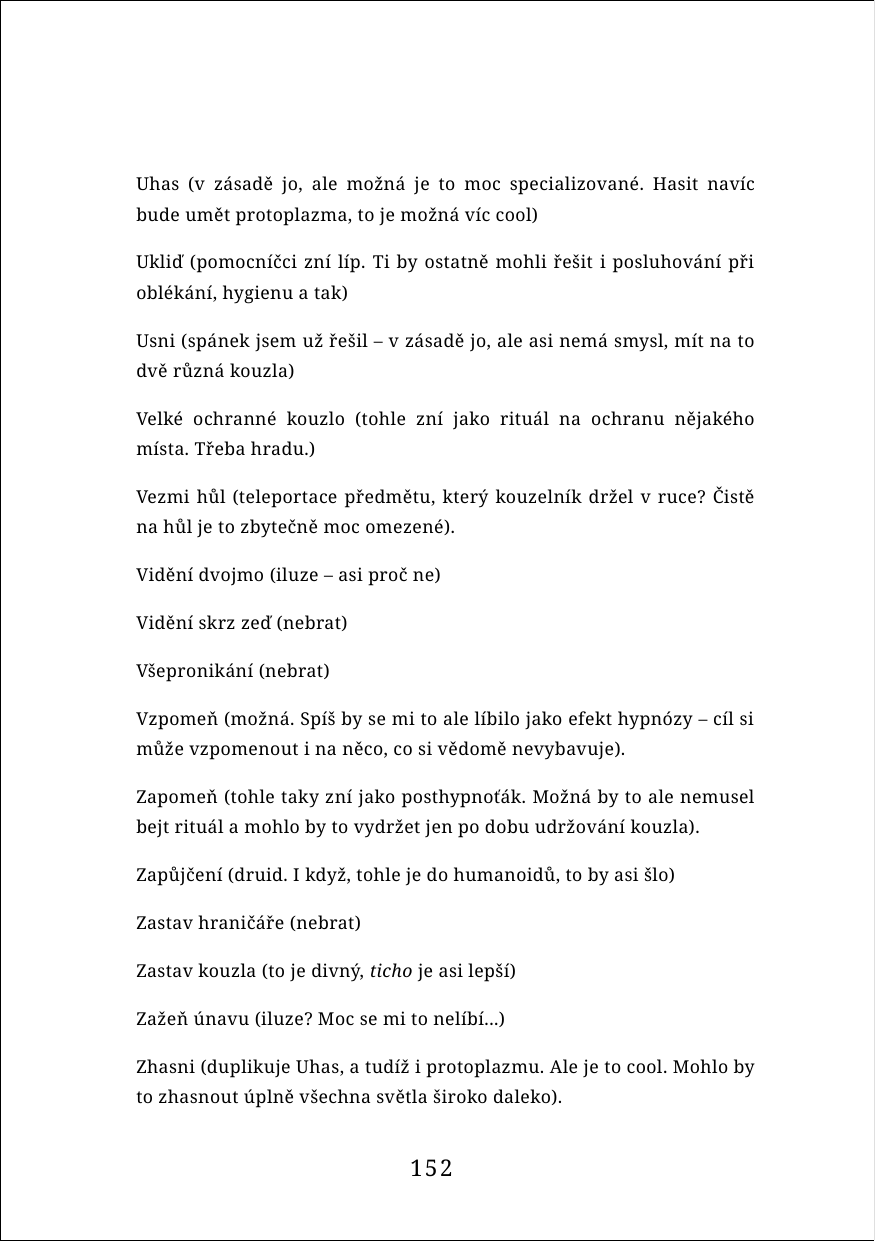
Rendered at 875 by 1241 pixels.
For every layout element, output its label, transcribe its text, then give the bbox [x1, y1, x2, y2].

text Zapomeň (tohle taky zní jako posthypnoťák. Možná by to ale nemusel bejt rituál a mohlo by to vydržet jen po dobu udržování kouzla). [136, 784, 756, 839]
text Usni (spánek jsem už řešil – v zásadě jo, ale asi nemá smysl, mít na to dvě různá kouzla) [136, 328, 756, 382]
text Velké ochranné kouzlo (tohle zní jako rituál na ochranu nějakého místa. Třeba hradu.) [136, 406, 756, 461]
text Zastav hraničáře (nebrat) [136, 910, 756, 934]
text Zažeň únavu (iluze? Moc se mi to nelíbí...) [136, 1006, 756, 1030]
text Vzpomeň (možná. Spíš by se mi to ale líbilo jako efekt hypnózy – cíl si může vzpomenout i na něco, co si vědomě nevybavuje). [136, 706, 756, 761]
text Zastav kouzla (to je divný, ticho je asi lepší) [136, 958, 756, 982]
text Všepronikání (nebrat) [136, 658, 756, 682]
text Vidění skrz zeď (nebrat) [136, 610, 756, 634]
text Vidění dvojmo (iluze – asi proč ne) [136, 562, 756, 587]
text Ukliď (pomocníčci zní líp. Ti by ostatně mohli řešit i posluhování při oblékání, hygienu a tak) [136, 250, 756, 304]
text Zhasni (duplikuje Uhas, a tudíž i protoplazmu. Ale je to cool. Mohlo by to zhasnout úplně všechna světla široko daleko). [136, 1054, 756, 1108]
text Zapůjčení (druid. I když, tohle je do humanoidů, to by asi šlo) [136, 862, 756, 887]
text Vezmi hůl (teleportace předmětu, který kouzelník držel v ruce? Čistě na hůl je to zbytečně moc omezené). [136, 484, 756, 539]
text Uhas (v zásadě jo, ale možná je to moc specializované. Hasit navíc bude umět protoplazma, to je možná víc cool) [136, 172, 756, 226]
